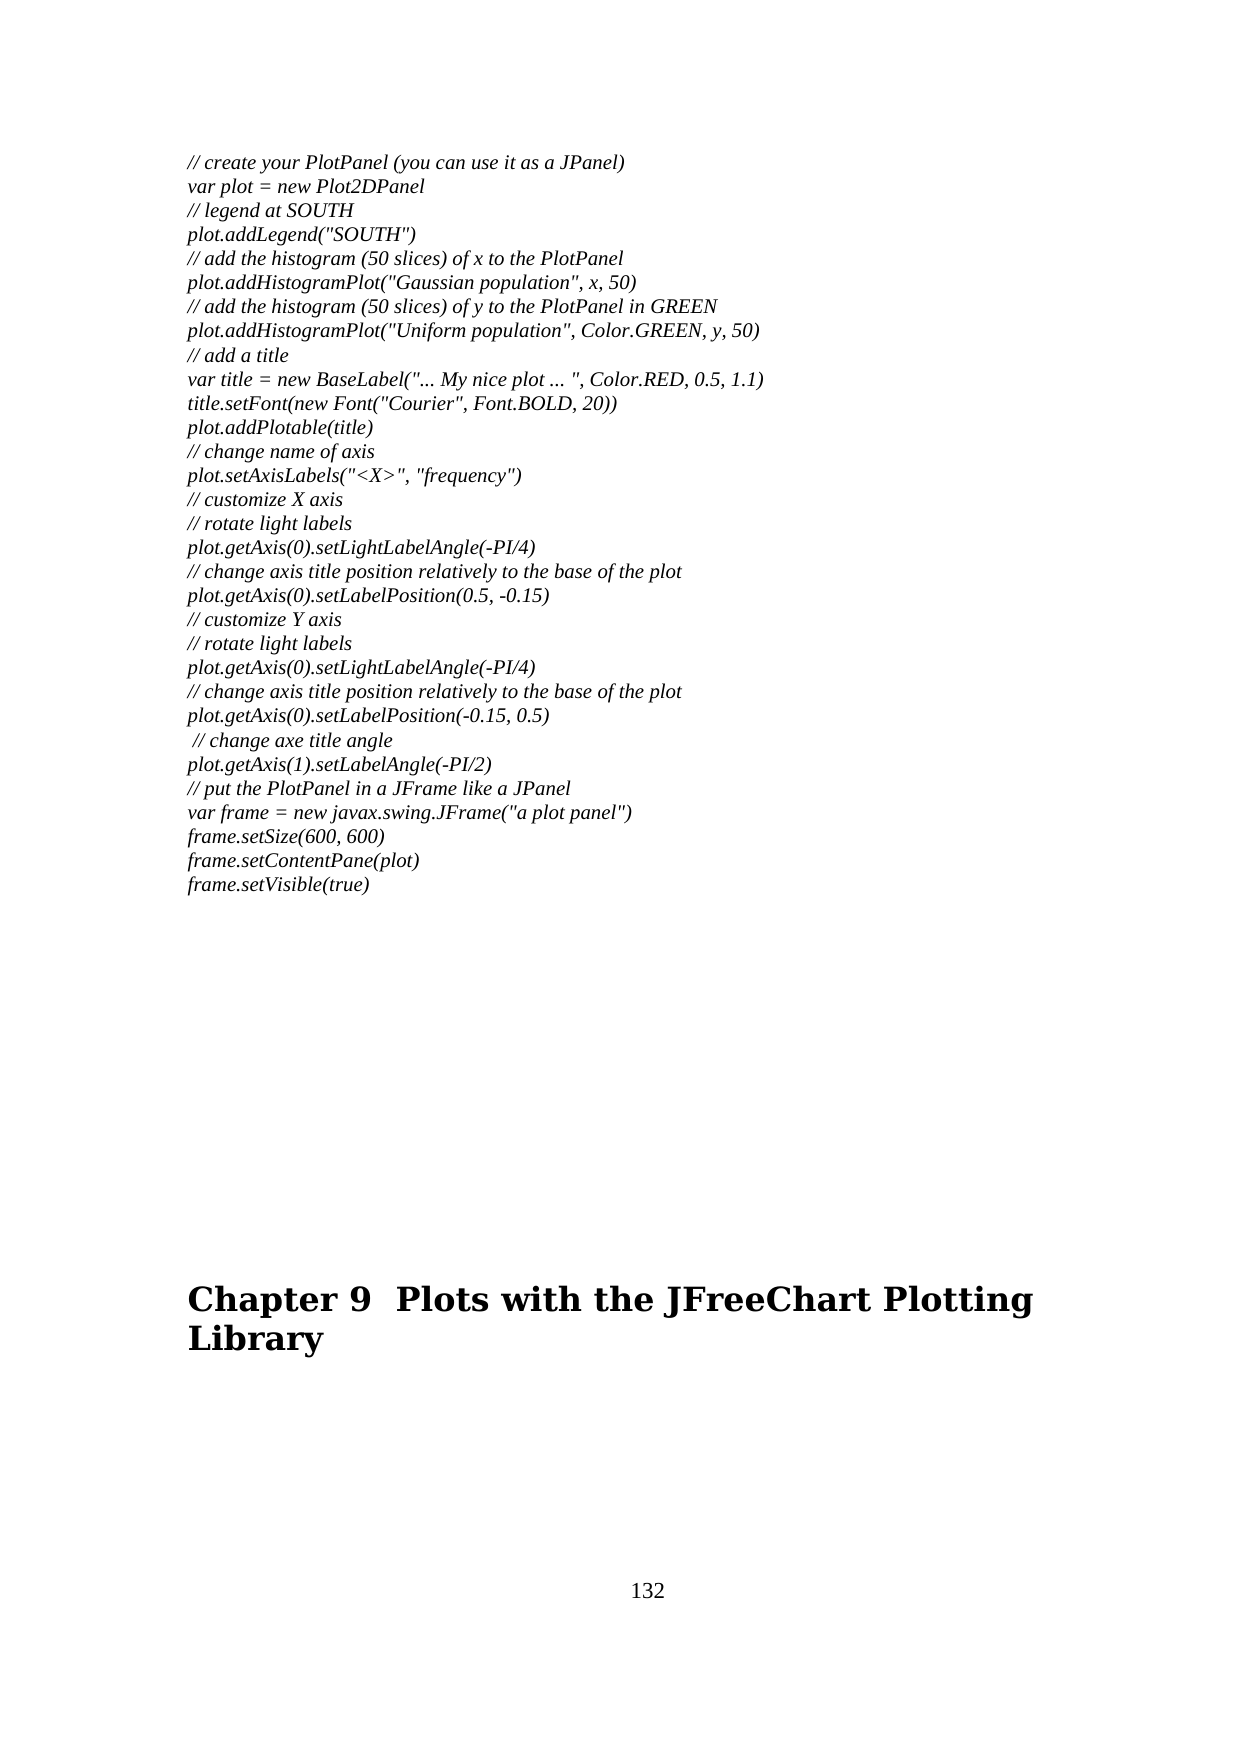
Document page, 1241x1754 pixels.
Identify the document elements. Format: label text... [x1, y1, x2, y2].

text // change axis title position relatively to the base of the plot [187, 559, 1108, 583]
text // add the histogram (50 slices) of x to the PlotPanel [187, 246, 1108, 270]
text // customize X axis [187, 487, 1108, 511]
text // change axis title position relatively to the base of the plot [187, 679, 1108, 703]
text plot.addHistogramPlot("Gaussian population", x, 50) [187, 270, 1108, 294]
text title.setFont(new Font("Courier", Font.BOLD, 20)) [187, 391, 1108, 415]
text // rotate light labels [187, 511, 1108, 535]
text var frame = new javax.swing.JFrame("a plot panel") [187, 800, 1108, 824]
text var plot = new Plot2DPanel [187, 174, 1108, 198]
text // add a title [187, 342, 1108, 367]
text frame.setSize(600, 600) [187, 824, 1108, 848]
text var title = new BaseLabel("... My nice plot ... ", Color.RED, 0.5, 1.1) [187, 367, 1108, 391]
text // change axe title angle [187, 727, 1108, 752]
text plot.getAxis(0).setLabelPosition(-0.15, 0.5) [187, 703, 1108, 727]
text plot.getAxis(0).setLabelPosition(0.5, -0.15) [187, 583, 1108, 607]
text frame.setContentPane(plot) [187, 848, 1108, 872]
text plot.addPlotable(title) [187, 415, 1108, 439]
text // rotate light labels [187, 631, 1108, 655]
text // legend at SOUTH [187, 198, 1108, 222]
text plot.getAxis(0).setLightLabelAngle(-PI/4) [187, 535, 1108, 559]
text plot.getAxis(1).setLabelAngle(-PI/2) [187, 752, 1108, 776]
text plot.addLegend("SOUTH") [187, 222, 1108, 246]
text plot.getAxis(0).setLightLabelAngle(-PI/4) [187, 655, 1108, 679]
text plot.addHistogramPlot("Uniform population", Color.GREEN, y, 50) [187, 318, 1108, 342]
text // customize Y axis [187, 607, 1108, 631]
text // add the histogram (50 slices) of y to the PlotPanel in GREEN [187, 294, 1108, 318]
text // create your PlotPanel (you can use it as a JPanel) [187, 150, 1108, 174]
text frame.setVisible(true) [187, 872, 1108, 896]
text // change name of axis [187, 439, 1108, 463]
text plot.setAxisLabels("<X>", "frequency") [187, 463, 1108, 487]
text // put the PlotPanel in a JFrame like a JPanel [187, 776, 1108, 800]
subtitle Chapter 9 Plots with the JFreeChart Plotting Library [187, 1280, 1108, 1358]
